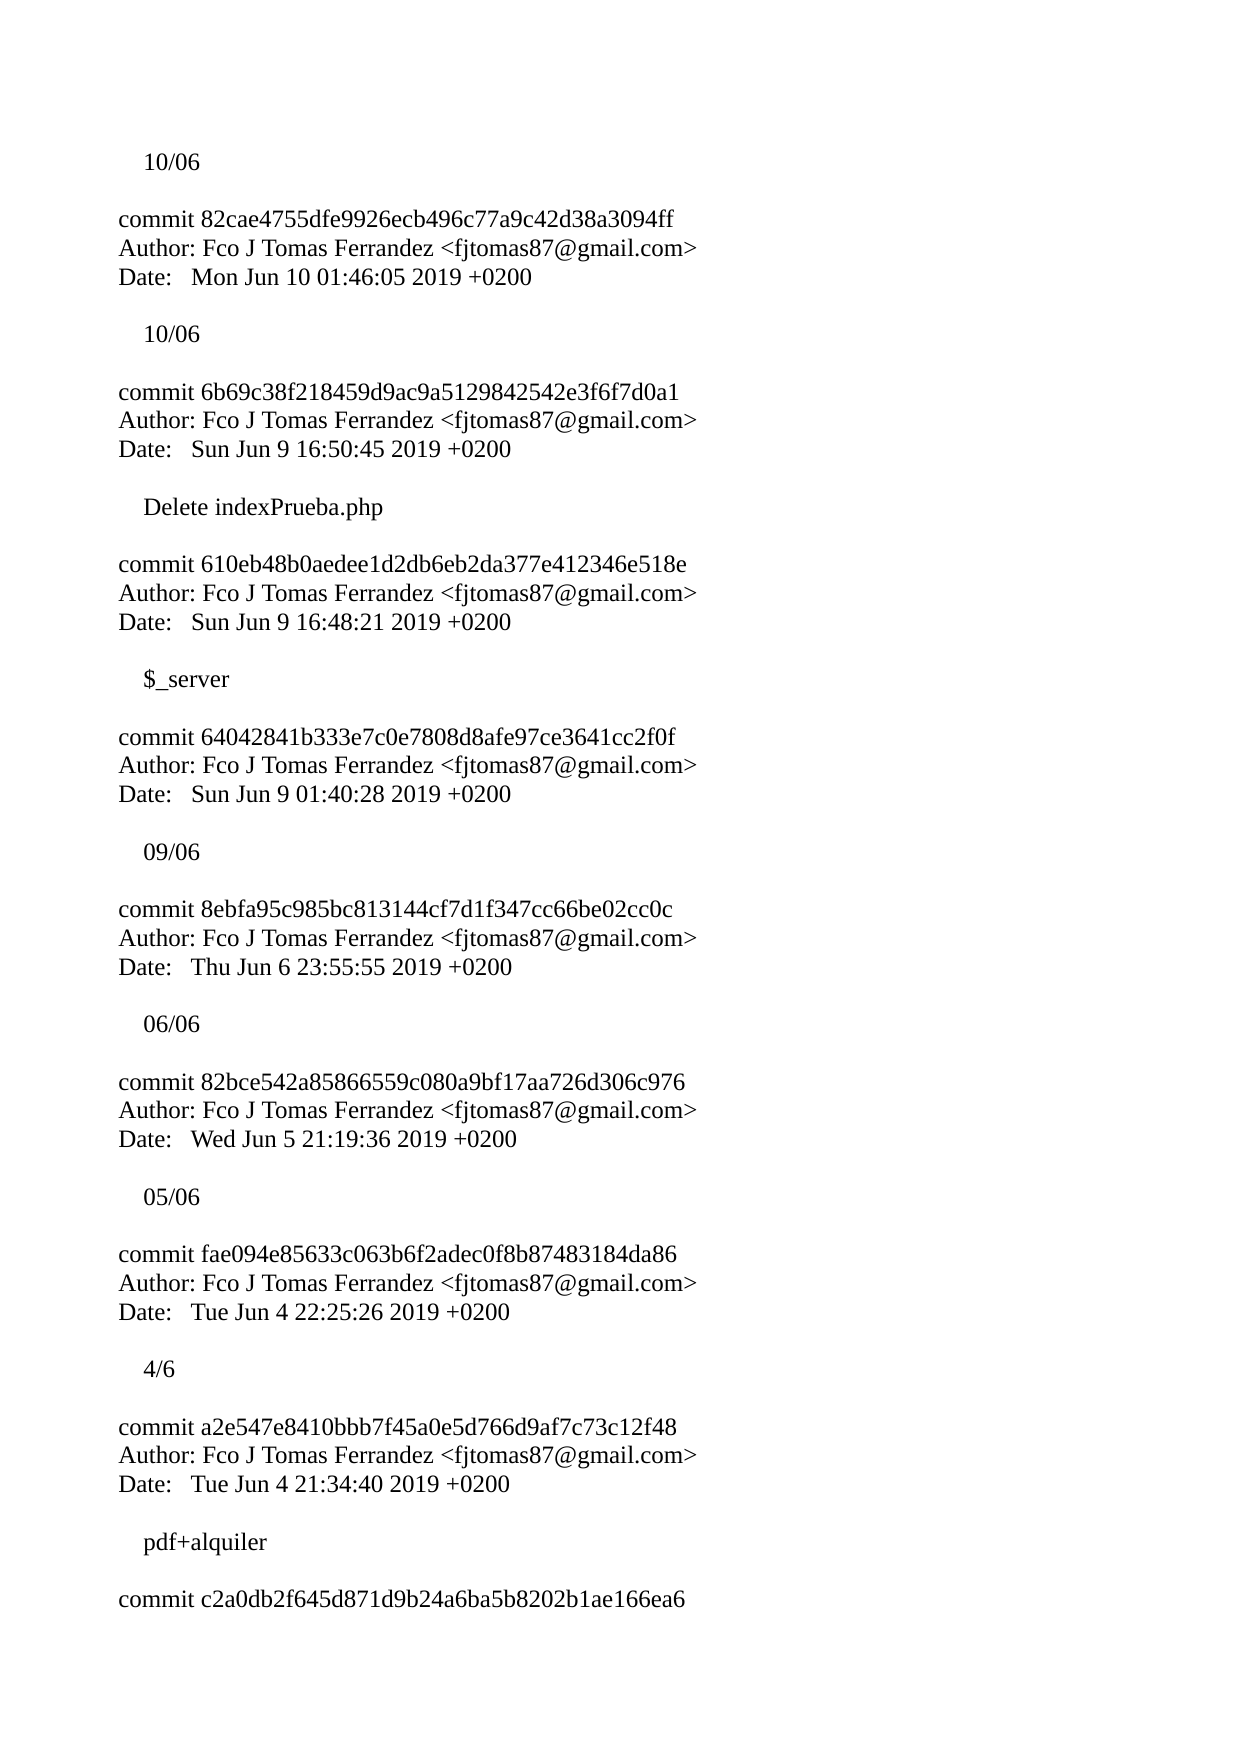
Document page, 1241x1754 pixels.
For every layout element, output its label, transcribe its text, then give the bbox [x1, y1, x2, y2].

text Date: Sun Jun 9 16:50:45 2019 +0200 [118, 434, 1122, 463]
text commit 82cae4755dfe9926ecb496c77a9c42d38a3094ff [118, 204, 1122, 233]
text Date: Sun Jun 9 16:48:21 2019 +0200 [118, 607, 1122, 636]
text commit 8ebfa95c985bc813144cf7d1f347cc66be02cc0c [118, 894, 1122, 923]
text 09/06 [118, 837, 1122, 866]
text commit c2a0db2f645d871d9b24a6ba5b8202b1ae166ea6 [118, 1584, 1122, 1613]
text Author: Fco J Tomas Ferrandez <fjtomas87@gmail.com> [118, 578, 1122, 607]
text commit 82bce542a85866559c080a9bf17aa726d306c976 [118, 1067, 1122, 1096]
text Delete indexPrueba.php [118, 492, 1122, 521]
text Date: Wed Jun 5 21:19:36 2019 +0200 [118, 1124, 1122, 1153]
text Date: Sun Jun 9 01:40:28 2019 +0200 [118, 779, 1122, 808]
text Author: Fco J Tomas Ferrandez <fjtomas87@gmail.com> [118, 751, 1122, 779]
text $_server [118, 664, 1122, 693]
text commit a2e547e8410bbb7f45a0e5d766d9af7c73c12f48 [118, 1412, 1122, 1441]
text commit 6b69c38f218459d9ac9a5129842542e3f6f7d0a1 [118, 377, 1122, 406]
text 06/06 [118, 1009, 1122, 1038]
text Date: Tue Jun 4 21:34:40 2019 +0200 [118, 1469, 1122, 1498]
text commit fae094e85633c063b6f2adec0f8b87483184da86 [118, 1239, 1122, 1268]
text Author: Fco J Tomas Ferrandez <fjtomas87@gmail.com> [118, 233, 1122, 262]
text Date: Thu Jun 6 23:55:55 2019 +0200 [118, 952, 1122, 981]
text pdf+alquiler [118, 1527, 1122, 1556]
text Author: Fco J Tomas Ferrandez <fjtomas87@gmail.com> [118, 1441, 1122, 1469]
text Date: Tue Jun 4 22:25:26 2019 +0200 [118, 1297, 1122, 1326]
text Author: Fco J Tomas Ferrandez <fjtomas87@gmail.com> [118, 1096, 1122, 1124]
text 05/06 [118, 1182, 1122, 1211]
text 10/06 [118, 147, 1122, 176]
text Date: Mon Jun 10 01:46:05 2019 +0200 [118, 262, 1122, 291]
text Author: Fco J Tomas Ferrandez <fjtomas87@gmail.com> [118, 406, 1122, 434]
text Author: Fco J Tomas Ferrandez <fjtomas87@gmail.com> [118, 923, 1122, 952]
text commit 64042841b333e7c0e7808d8afe97ce3641cc2f0f [118, 722, 1122, 751]
text 10/06 [118, 319, 1122, 348]
text commit 610eb48b0aedee1d2db6eb2da377e412346e518e [118, 549, 1122, 578]
text 4/6 [118, 1354, 1122, 1383]
text Author: Fco J Tomas Ferrandez <fjtomas87@gmail.com> [118, 1268, 1122, 1297]
